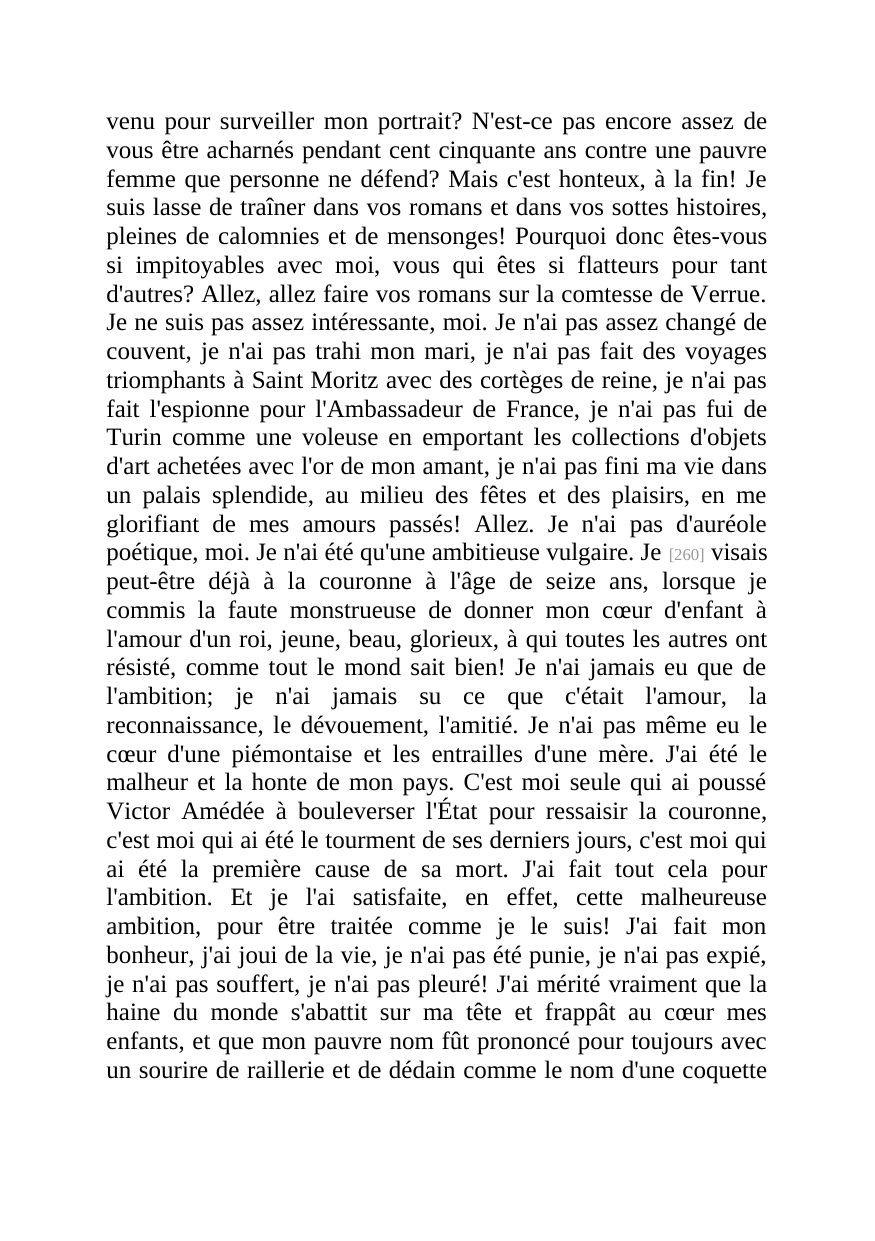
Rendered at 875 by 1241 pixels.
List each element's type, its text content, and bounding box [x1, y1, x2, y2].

text venu pour surveiller mon portrait? N'est-ce pas encore assez de vous être acharnés pendant cent cinquante ans contre une pauvre femme que personne ne défend? Mais c'est honteux, à la fin! Je suis lasse de traîner dans vos romans et dans vos sottes histoires, pleines de calomnies et de mensonges! Pourquoi donc êtes-vous si impitoyables avec moi, vous qui êtes si flatteurs pour tant d'autres? Allez, allez faire vos romans sur la comtesse de Verrue. Je ne suis pas assez intéressante, moi. Je n'ai pas assez changé de couvent, je n'ai pas trahi mon mari, je n'ai pas fait des voyages triomphants à Saint Moritz avec des cortèges de reine, je n'ai pas fait l'espionne pour l'Ambassadeur de France, je n'ai pas fui de Turin comme une voleuse en emportant les collections d'objets d'art achetées avec l'or de mon amant, je n'ai pas fini ma vie dans un palais splendide, au milieu des fêtes et des plaisirs, en me glorifiant de mes amours passés! Allez. Je n'ai pas d'auréole poétique, moi. Je n'ai été qu'une ambitieuse vulgaire. Je [260] visais peut-être déjà à la couronne à l'âge de seize ans, lorsque je commis la faute monstrueuse de donner mon cœur d'enfant à l'amour d'un roi, jeune, beau, glorieux, à qui toutes les autres ont résisté, comme tout le mond sait bien! Je n'ai jamais eu que de l'ambition; je n'ai jamais su ce que c'était l'amour, la reconnaissance, le dévouement, l'amitié. Je n'ai pas même eu le cœur d'une piémontaise et les entrailles d'une mère. J'ai été le malheur et la honte de mon pays. C'est moi seule qui ai poussé Victor Amédée à bouleverser l'État pour ressaisir la couronne, c'est moi qui ai été le tourment de ses derniers jours, c'est moi qui ai été la première cause de sa mort. J'ai fait tout cela pour l'ambition. Et je l'ai satisfaite, en effet, cette malheureuse ambition, pour être traitée comme je le suis! J'ai fait mon bonheur, j'ai joui de la vie, je n'ai pas été punie, je n'ai pas expié, je n'ai pas souffert, je n'ai pas pleuré! J'ai mérité vraiment que la haine du monde s'abattit sur ma tête et frappât au cœur mes enfants, et que mon pauvre nom fût prononcé pour toujours avec un sourire de raillerie et de dédain comme le nom d'une coquette [106, 106, 768, 1084]
